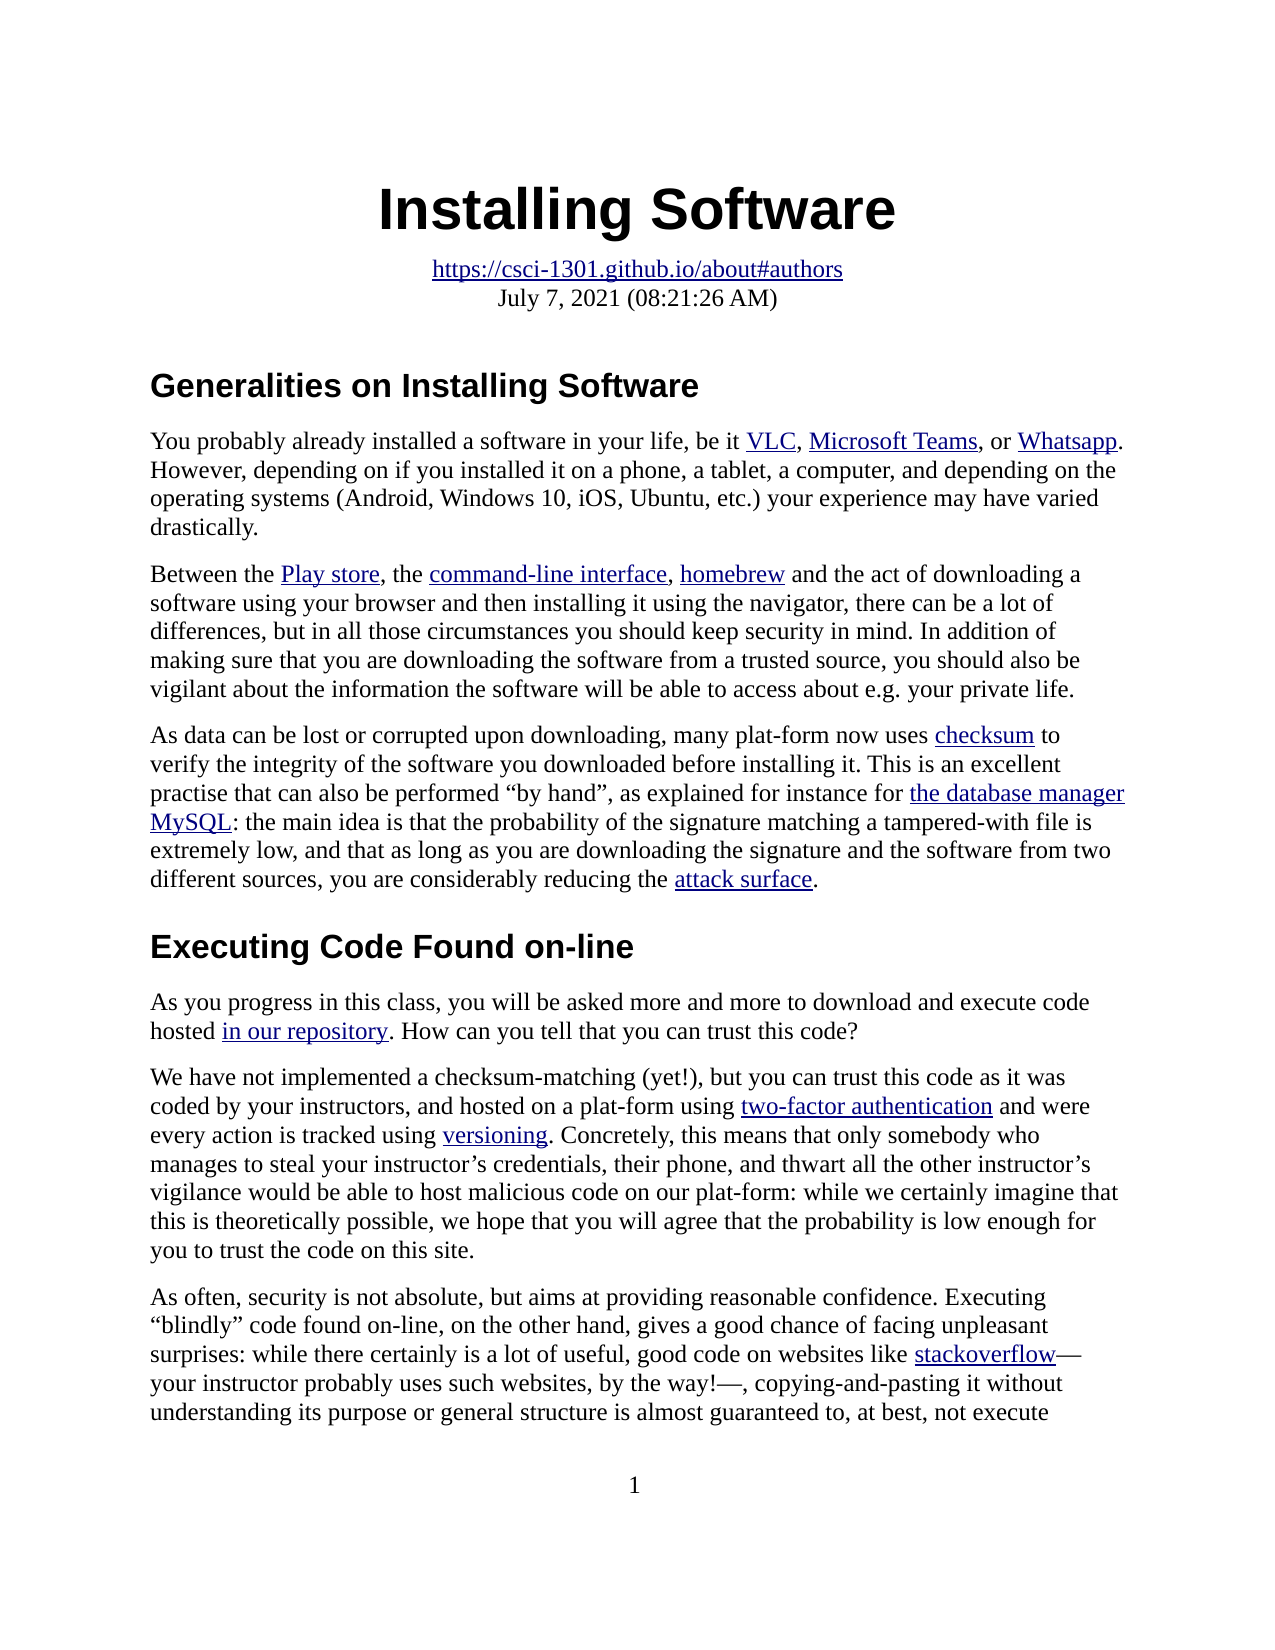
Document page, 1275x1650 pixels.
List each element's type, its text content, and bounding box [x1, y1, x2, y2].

text We have not implemented a checksum-matching (yet!), but you can trust this code as it was coded by your instructors, and hosted on a plat-form using two-factor authentication and were every action is tracked using versioning. Concretely, this means that only somebody who manages to steal your instructor’s credentials, their phone, and thwart all the other instructor’s vigilance would be able to host malicious code on our plat-form: while we certainly imagine that this is theoretically possible, we hope that you will agree that the probability is low enough for you to trust the code on this site. [150, 1062, 1125, 1264]
subtitle Generalities on Installing Software [150, 366, 1125, 404]
text Between the Play store, the command-line interface, homebrew and the act of downloading a software using your browser and then installing it using the navigator, there can be a lot of differences, but in all those circumstances you should keep security in mind. In addition of making sure that you are downloading the software from a trusted source, you should also be vigilant about the information the software will be able to access about e.g. your private life. [150, 559, 1125, 703]
text As you progress in this class, you will be asked more and more to download and execute code hosted in our repository. How can you tell that you can trust this code? [150, 987, 1125, 1044]
title Installing Software [150, 175, 1125, 242]
text https://csci-1301.github.io/about#authors [150, 254, 1125, 283]
text As often, security is not absolute, but aims at providing reasonable confidence. Executing “blindly” code found on-line, on the other hand, gives a good chance of facing unpleasant surprises: while there certainly is a lot of useful, good code on websites like stackoverflow—your instructor probably uses such websites, by the way!—, copying-and-pasting it without understanding its purpose or general structure is almost guaranteed to, at best, not execute [150, 1282, 1125, 1425]
text July 7, 2021 (08:21:26 AM) [150, 283, 1125, 312]
text As data can be lost or corrupted upon downloading, many plat-form now uses checksum to verify the integrity of the software you downloaded before installing it. This is an excellent practise that can also be performed “by hand”, as explained for instance for the database manager MySQL: the main idea is that the probability of the signature matching a tampered-with file is extremely low, and that as long as you are downloading the signature and the software from two different sources, you are considerably reducing the attack surface. [150, 721, 1125, 893]
text You probably already installed a software in your life, be it VLC, Microsoft Teams, or Whatsapp. However, depending on if you installed it on a phone, a tablet, a computer, and depending on the operating systems (Android, Windows 10, iOS, Ubuntu, etc.) your experience may have varied drastically. [150, 426, 1125, 541]
subtitle Executing Code Found on-line [150, 927, 1125, 966]
